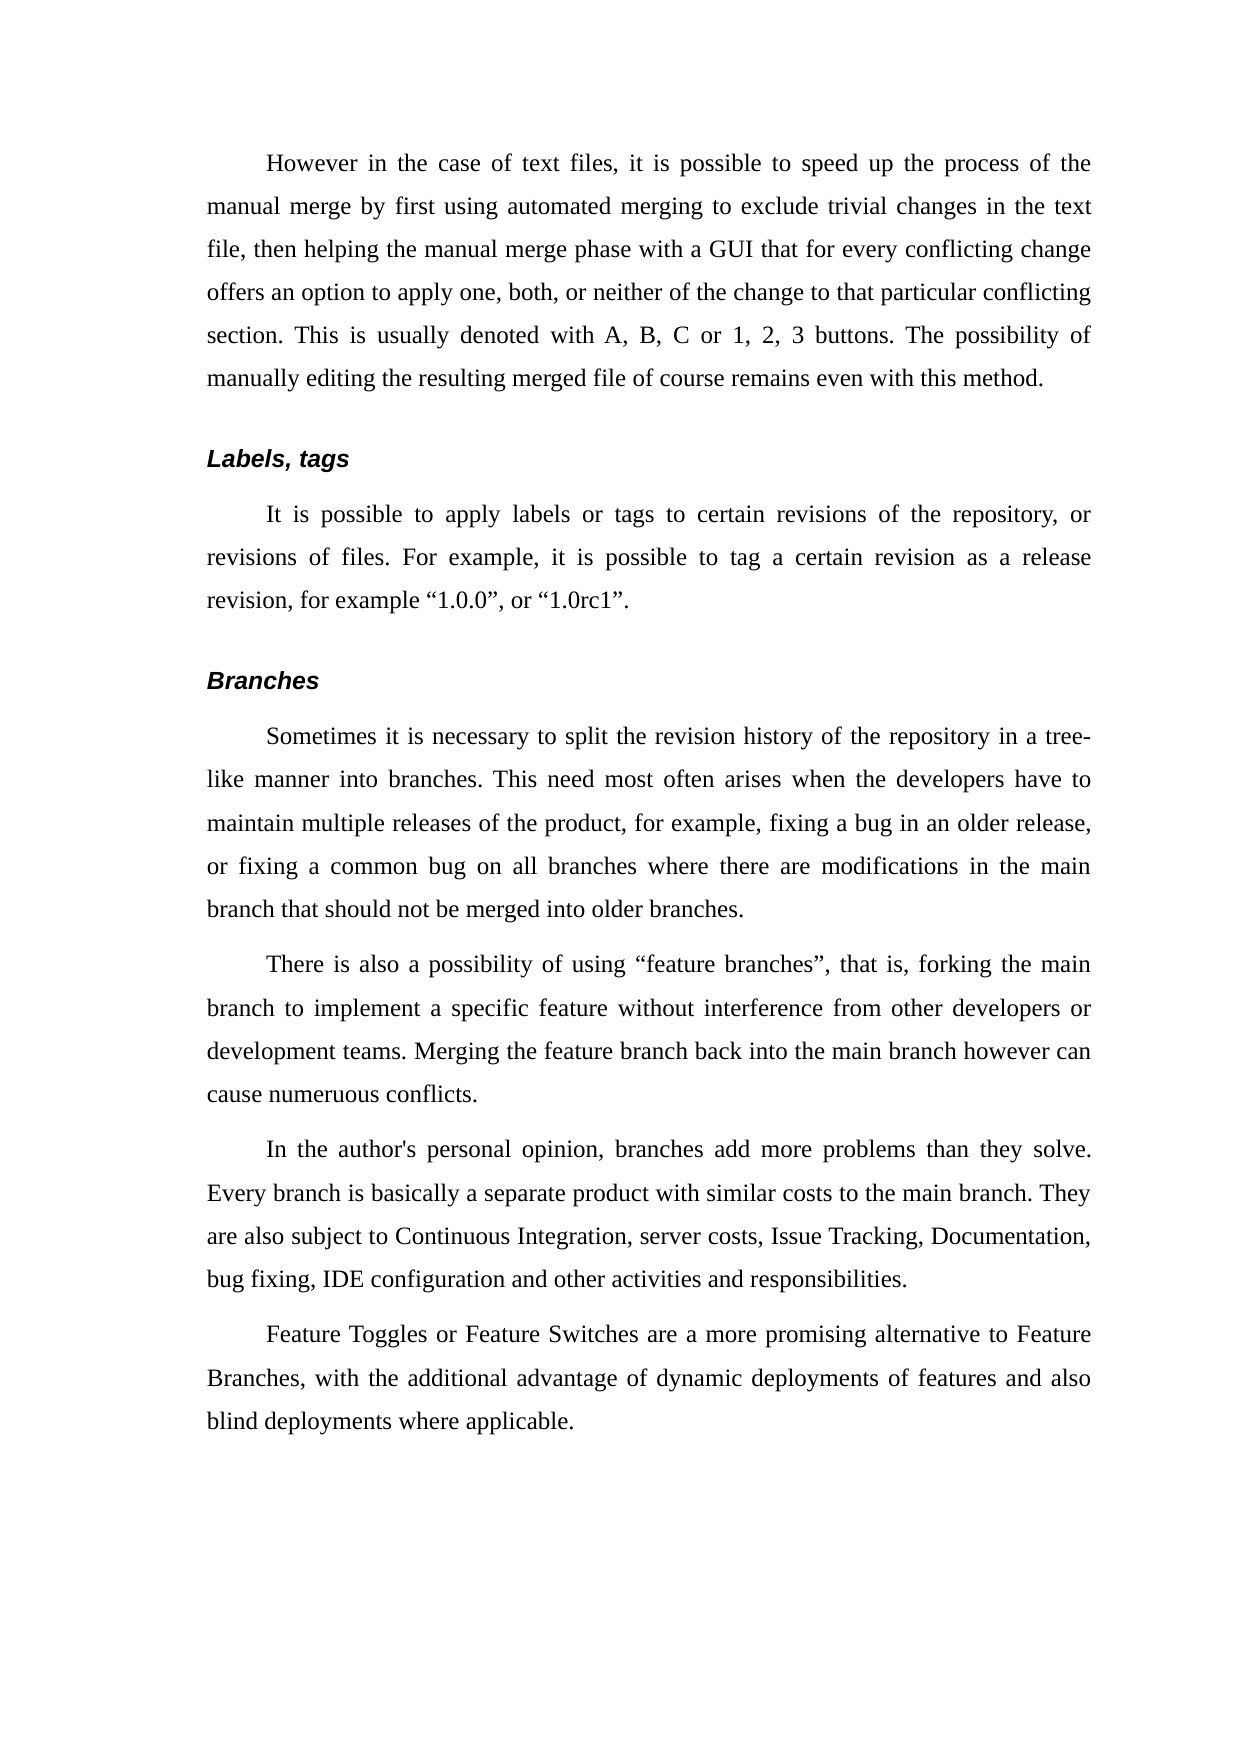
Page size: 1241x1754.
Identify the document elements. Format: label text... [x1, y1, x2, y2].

text Feature Toggles or Feature Switches are a more promising alternative to Feature Branches, with the additional advantage of dynamic deployments of features and also blind deployments where applicable. [207, 1319, 1093, 1434]
text However in the case of text files, it is possible to speed up the process of the manual merge by first using automated merging to exclude trivial changes in the text file, then helping the manual merge phase with a GUI that for every conflicting change offers an option to apply one, both, or neither of the change to that particular conflicting section. This is usually denoted with A, B, C or 1, 2, 3 buttons. The possibility of manually editing the resulting merged file of course remains even with this method. [207, 148, 1093, 392]
subtitle Branches [207, 666, 1093, 694]
text It is possible to apply labels or tags to certain revisions of the repository, or revisions of files. For example, it is possible to tag a certain revision as a release revision, for example “1.0.0”, or “1.0rc1”. [207, 499, 1093, 614]
subtitle Labels, tags [207, 444, 1093, 472]
text Sometimes it is necessary to split the revision history of the repository in a tree-like manner into branches. This need most often arises when the developers have to maintain multiple releases of the product, for example, fixing a bug in an older release, or fixing a common bug on all branches where there are modifications in the main branch that should not be merged into older branches. [207, 721, 1093, 923]
text There is also a possibility of using “feature branches”, that is, forking the main branch to implement a specific feature without interference from other developers or development teams. Merging the feature branch back into the main branch however can cause numeruous conflicts. [207, 949, 1093, 1108]
text In the author's personal opinion, branches add more problems than they solve. Every branch is basically a separate product with similar costs to the main branch. They are also subject to Continuous Integration, server costs, Issue Tracking, Documentation, bug fixing, IDE configuration and other activities and responsibilities. [207, 1134, 1093, 1293]
